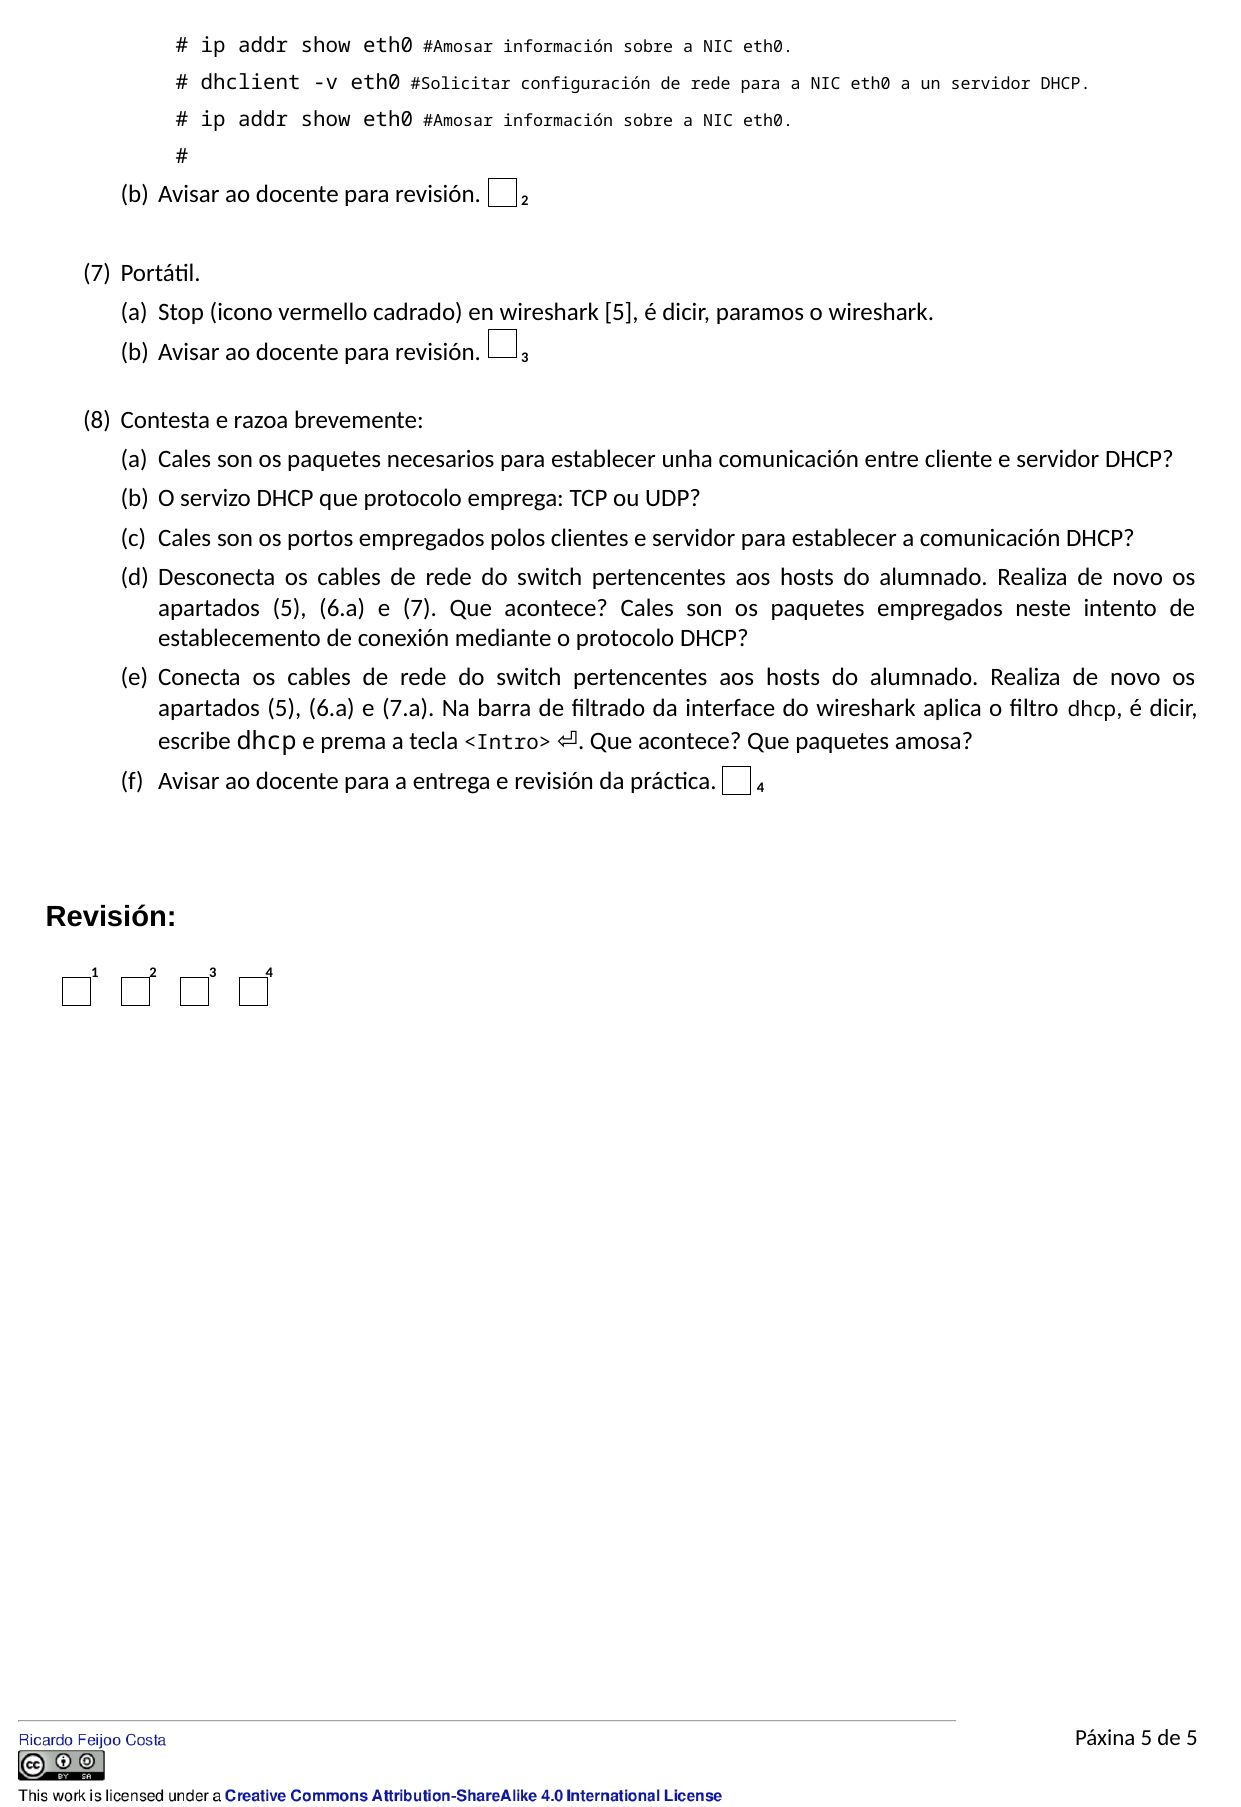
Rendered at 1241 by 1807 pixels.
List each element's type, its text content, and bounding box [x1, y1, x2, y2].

list Contesta e razoa brevemente: [83, 404, 1197, 434]
list Stop (icono vermello cadrado) en wireshark [5], é dicir, paramos o wireshark. [120, 296, 1197, 327]
picture [8, 1715, 957, 1806]
list Avisar ao docente para revisión. 2 [120, 179, 1197, 209]
list # ip addr show eth0 #Amosar información sobre a NIC eth0. [140, 104, 1197, 133]
list Avisar ao docente para a entrega e revisión da práctica. 4 [120, 765, 1197, 796]
list # dhclient -v eth0 #Solicitar configuración de rede para a NIC eth0 a un servidor DHCP. [140, 67, 1197, 96]
list Cales son os portos empregados polos clientes e servidor para establecer a comunicación DHCP? [120, 522, 1197, 552]
list Portátil. [83, 257, 1197, 288]
list # [140, 141, 1197, 170]
list Conecta os cables de rede do switch pertencentes aos hosts do alumnado. Realiza de novo os apartados (5), (6.a) e (7.a). Na barra de filtrado da interface do wireshark aplica o filtro dhcp, é dicir, escribe dhcp e prema a tecla <Intro> ⏎. Que acontece? Que paquetes amosa? [120, 661, 1197, 757]
list Cales son os paquetes necesarios para establecer unha comunicación entre cliente e servidor DHCP? [120, 443, 1197, 474]
list Desconecta os cables de rede do switch pertencentes aos hosts do alumnado. Realiza de novo os apartados (5), (6.a) e (7). Que acontece? Cales son os paquetes empregados neste intento de establecemento de conexión mediante o protocolo DHCP? [120, 561, 1197, 653]
list # ip addr show eth0 #Amosar información sobre a NIC eth0. [140, 30, 1197, 58]
subtitle Revisión: [45, 899, 1197, 933]
list Avisar ao docente para revisión. 3 [120, 336, 1197, 366]
text 1 2 3 4 [45, 950, 1197, 981]
list O servizo DHCP que protocolo emprega: TCP ou UDP? [120, 483, 1197, 513]
